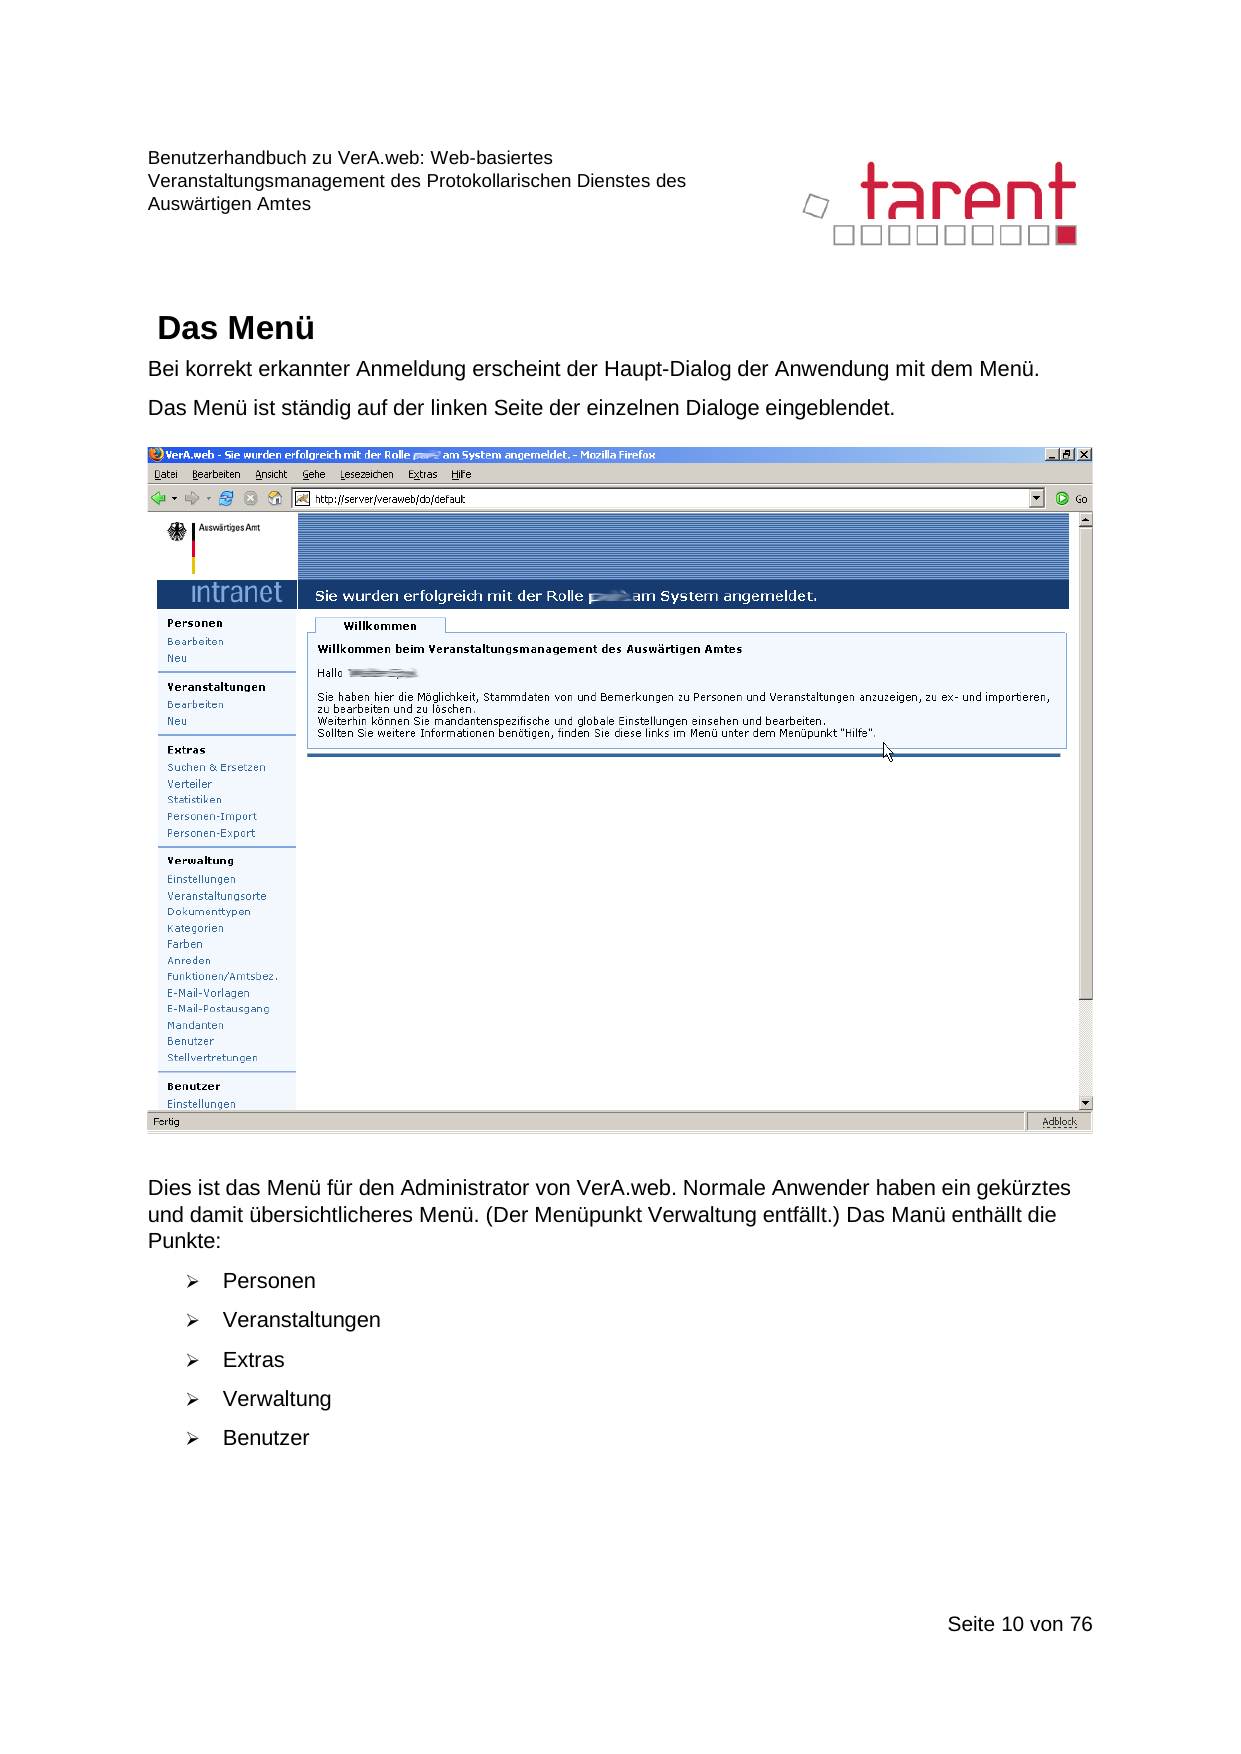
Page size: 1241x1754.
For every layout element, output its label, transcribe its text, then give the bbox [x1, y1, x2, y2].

list Veranstaltungen [185, 1308, 1092, 1332]
list Benutzer [185, 1426, 1092, 1450]
list Verwaltung [185, 1386, 1092, 1411]
picture [147, 447, 1093, 1134]
list Personen [185, 1268, 1092, 1293]
list Extras [185, 1347, 1092, 1372]
text Dies ist das Menü für den Administrator von VerA.web. Normale Anwender haben ein gekürztes und damit übersichtlicheres Menü. (Der Menüpunkt Verwaltung entfällt.) Das Manü enthällt die Punkte: [148, 1175, 1092, 1253]
subtitle Das Menü [148, 309, 1092, 346]
picture [790, 151, 1091, 255]
text Bei korrekt erkannter Anmeldung erscheint der Haupt-Dialog der Anwendung mit dem Menü. [148, 356, 1092, 381]
text Das Menü ist ständig auf der linken Seite der einzelnen Dialoge eingeblendet. [148, 396, 1092, 447]
